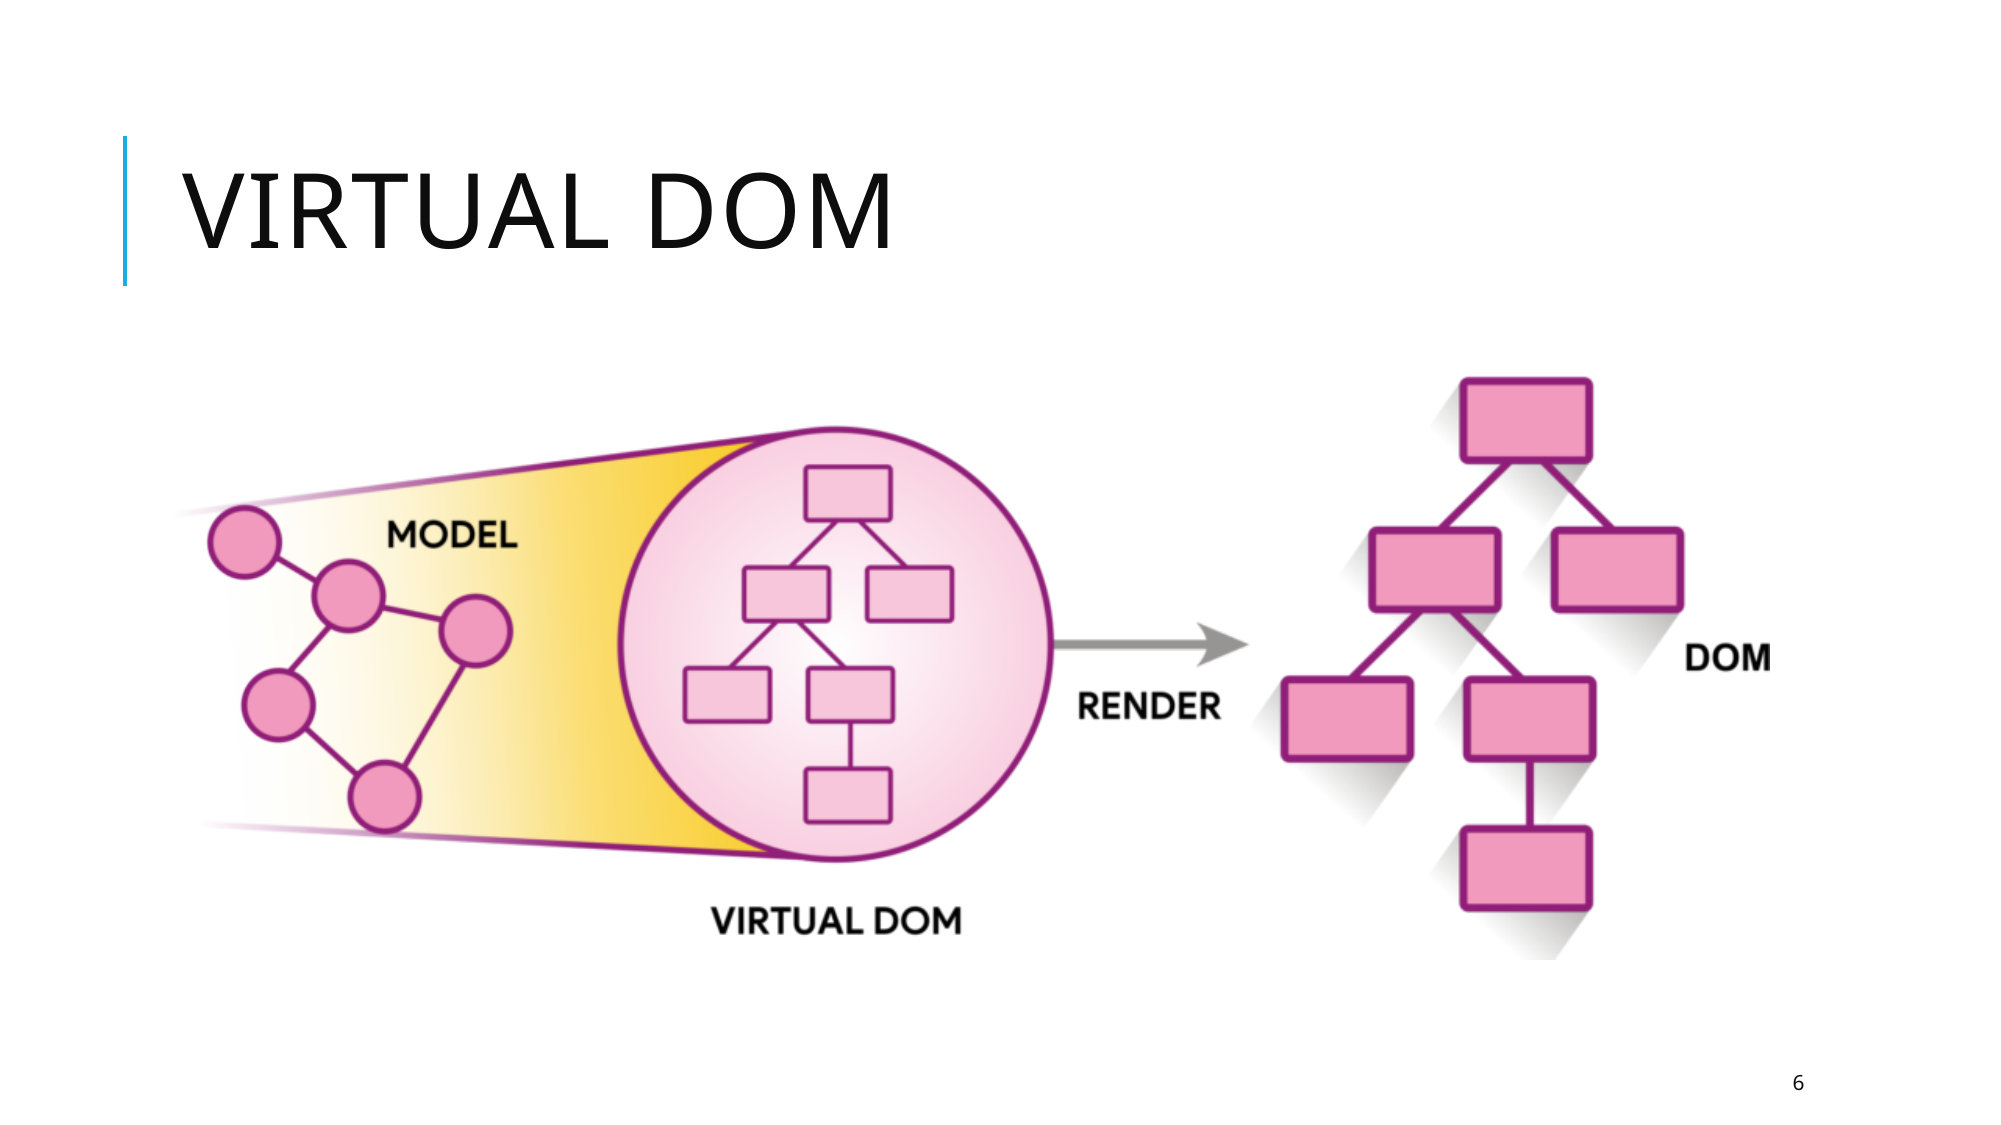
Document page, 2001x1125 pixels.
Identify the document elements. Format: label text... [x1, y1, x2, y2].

title VIRTUAL DOM [168, 96, 1763, 342]
picture [170, 363, 1771, 961]
slide_number [1777, 1061, 1938, 1107]
